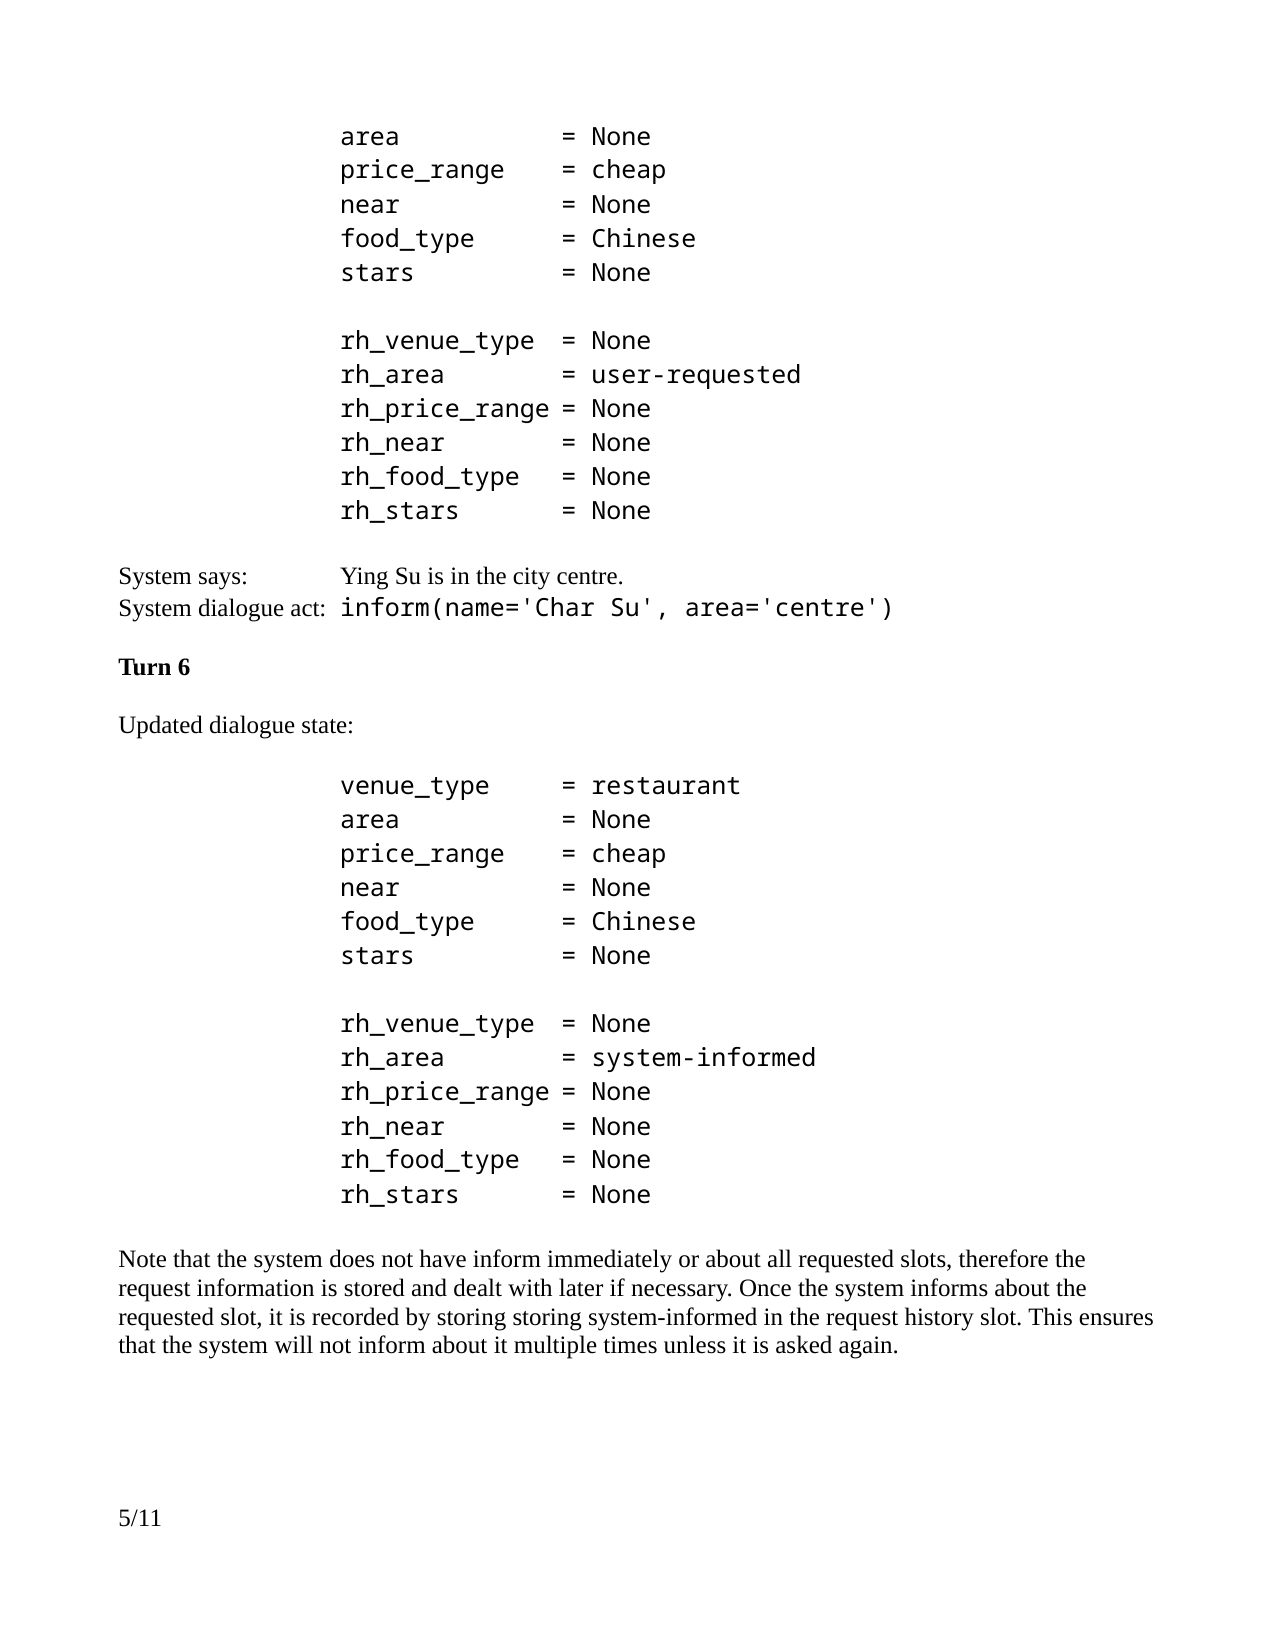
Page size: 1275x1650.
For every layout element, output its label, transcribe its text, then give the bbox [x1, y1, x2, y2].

text stars = None [118, 938, 1157, 972]
text rh_stars = None [118, 1176, 1157, 1210]
text Turn 6 [118, 652, 1157, 681]
text price_range = cheap [118, 152, 1157, 186]
text venue_type = restaurant [118, 767, 1157, 802]
text near = None [118, 870, 1157, 904]
text stars = None [118, 254, 1157, 288]
text area = None [118, 802, 1157, 836]
text food_type = Chinese [118, 220, 1157, 254]
text Updated dialogue state: [118, 710, 1157, 739]
text rh_venue_type = None [118, 1006, 1157, 1040]
text rh_near = None [118, 425, 1157, 459]
text price_range = cheap [118, 836, 1157, 870]
text Note that the system does not have inform immediately or about all requested slots, therefore the request information is stored and dealt with later if necessary. Once the system informs about the requested slot, it is recorded by storing storing system-informed in the request history slot. This ensures that the system will not inform about it multiple times unless it is asked again. [118, 1244, 1157, 1359]
text System dialogue act: inform(name='Char Su', area='centre') [118, 590, 1157, 624]
text near = None [118, 186, 1157, 220]
text rh_stars = None [118, 493, 1157, 527]
text rh_food_type = None [118, 1142, 1157, 1176]
text area = None [118, 118, 1157, 152]
text food_type = Chinese [118, 904, 1157, 938]
text rh_price_range = None [118, 1074, 1157, 1108]
text rh_area = system-informed [118, 1040, 1157, 1074]
text rh_near = None [118, 1108, 1157, 1142]
text rh_area = user-requested [118, 357, 1157, 391]
text rh_price_range = None [118, 391, 1157, 425]
text rh_food_type = None [118, 459, 1157, 493]
text rh_venue_type = None [118, 322, 1157, 357]
text System says: Ying Su is in the city centre. [118, 561, 1157, 590]
